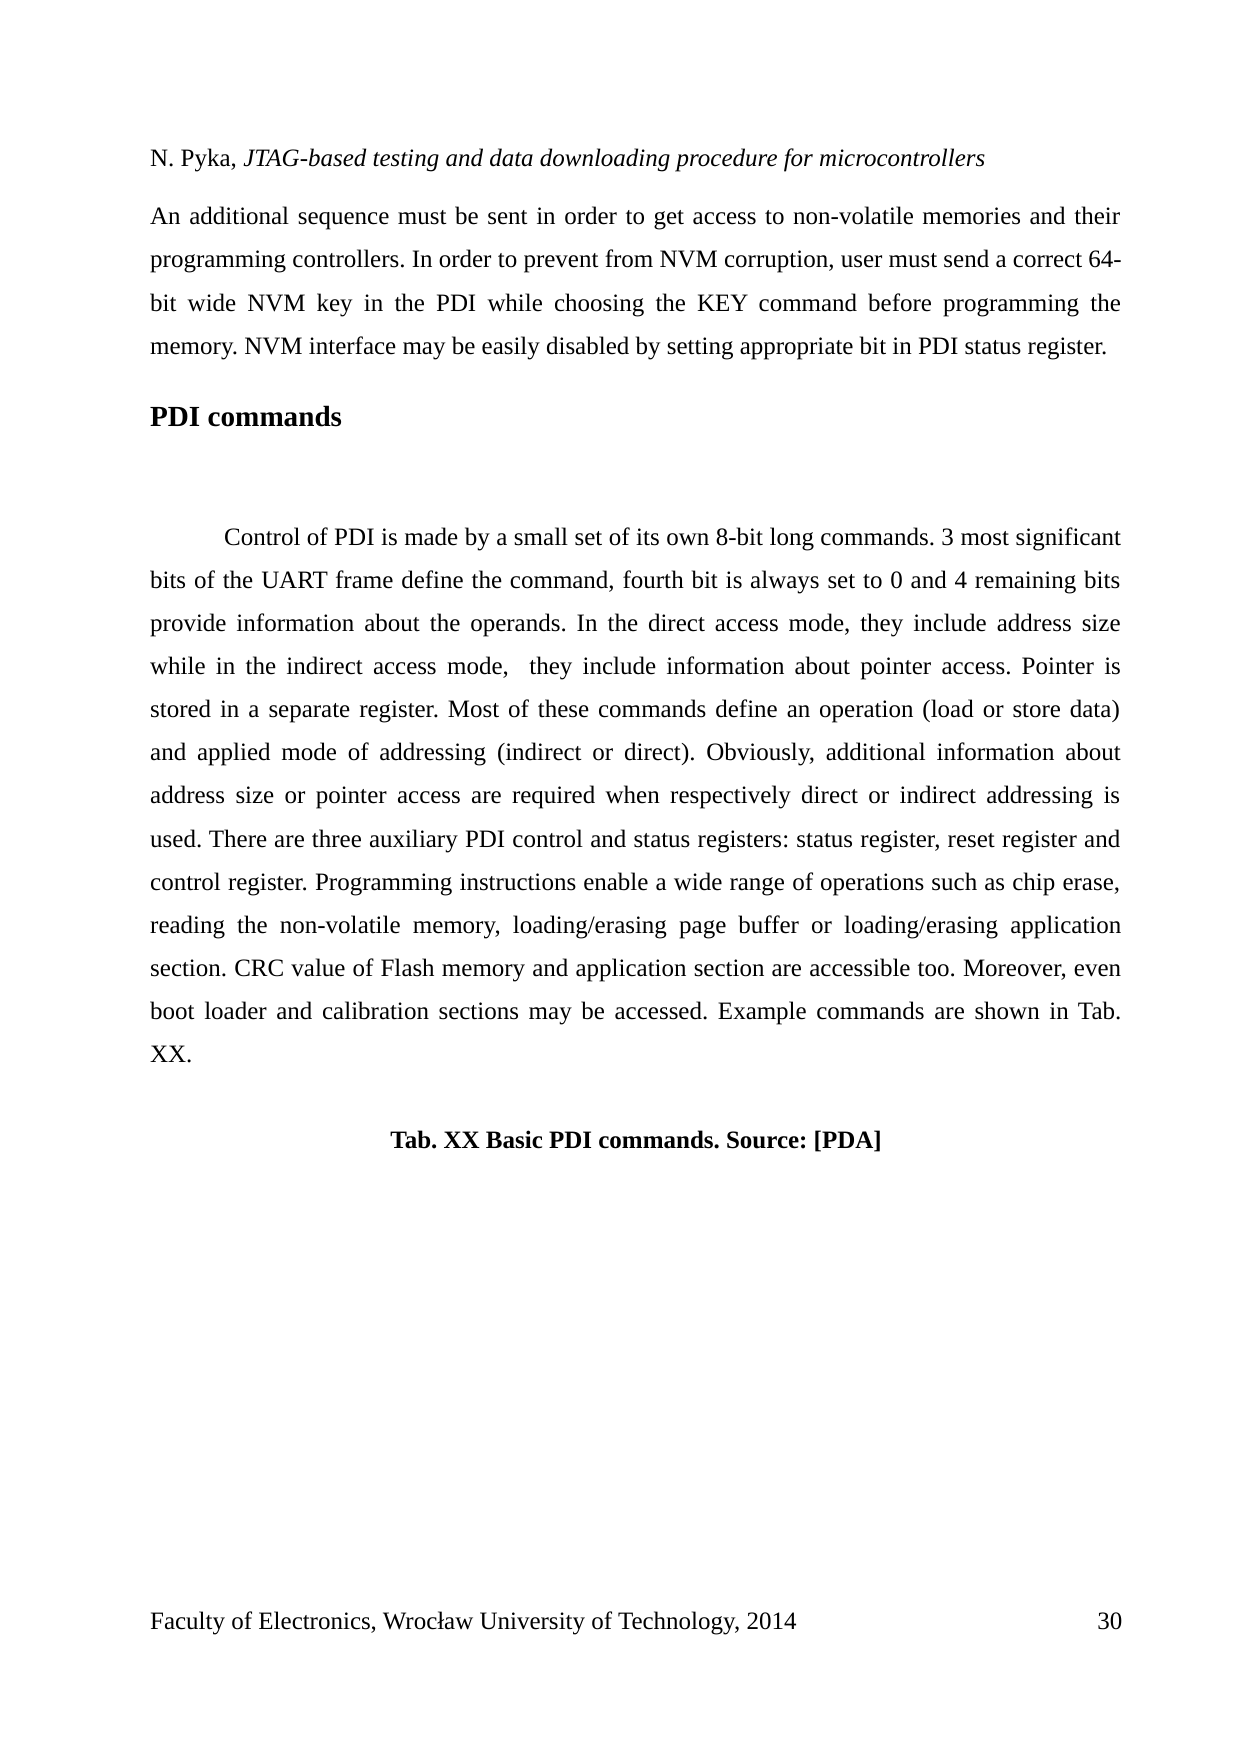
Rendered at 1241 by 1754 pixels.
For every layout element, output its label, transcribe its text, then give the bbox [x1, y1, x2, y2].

text An additional sequence must be sent in order to get access to non-volatile memories and their programming controllers. In order to prevent from NVM corruption, user must send a correct 64-bit wide NVM key in the PDI while choosing the KEY command before programming the memory. NVM interface may be easily disabled by setting appropriate bit in PDI status register. [150, 201, 1122, 359]
subtitle PDI commands [150, 399, 1122, 432]
text Control of PDI is made by a small set of its own 8-bit long commands. 3 most significant bits of the UART frame define the command, fourth bit is always set to 0 and 4 remaining bits provide information about the operands. In the direct access mode, they include address size while in the indirect access mode, they include information about pointer access. Pointer is stored in a separate register. Most of these commands define an operation (load or store data) and applied mode of addressing (indirect or direct). Obviously, additional information about address size or pointer access are required when respectively direct or indirect addressing is used. There are three auxiliary PDI control and status registers: status register, reset register and control register. Programming instructions enable a wide range of operations such as chip erase, reading the non-volatile memory, loading/erasing page buffer or loading/erasing application section. CRC value of Flash memory and application section are accessible too. Moreover, even boot loader and calibration sections may be accessed. Example commands are shown in Tab. XX. [150, 522, 1122, 1068]
text Tab. XX Basic PDI commands. Source: [PDA] [150, 1126, 1122, 1154]
